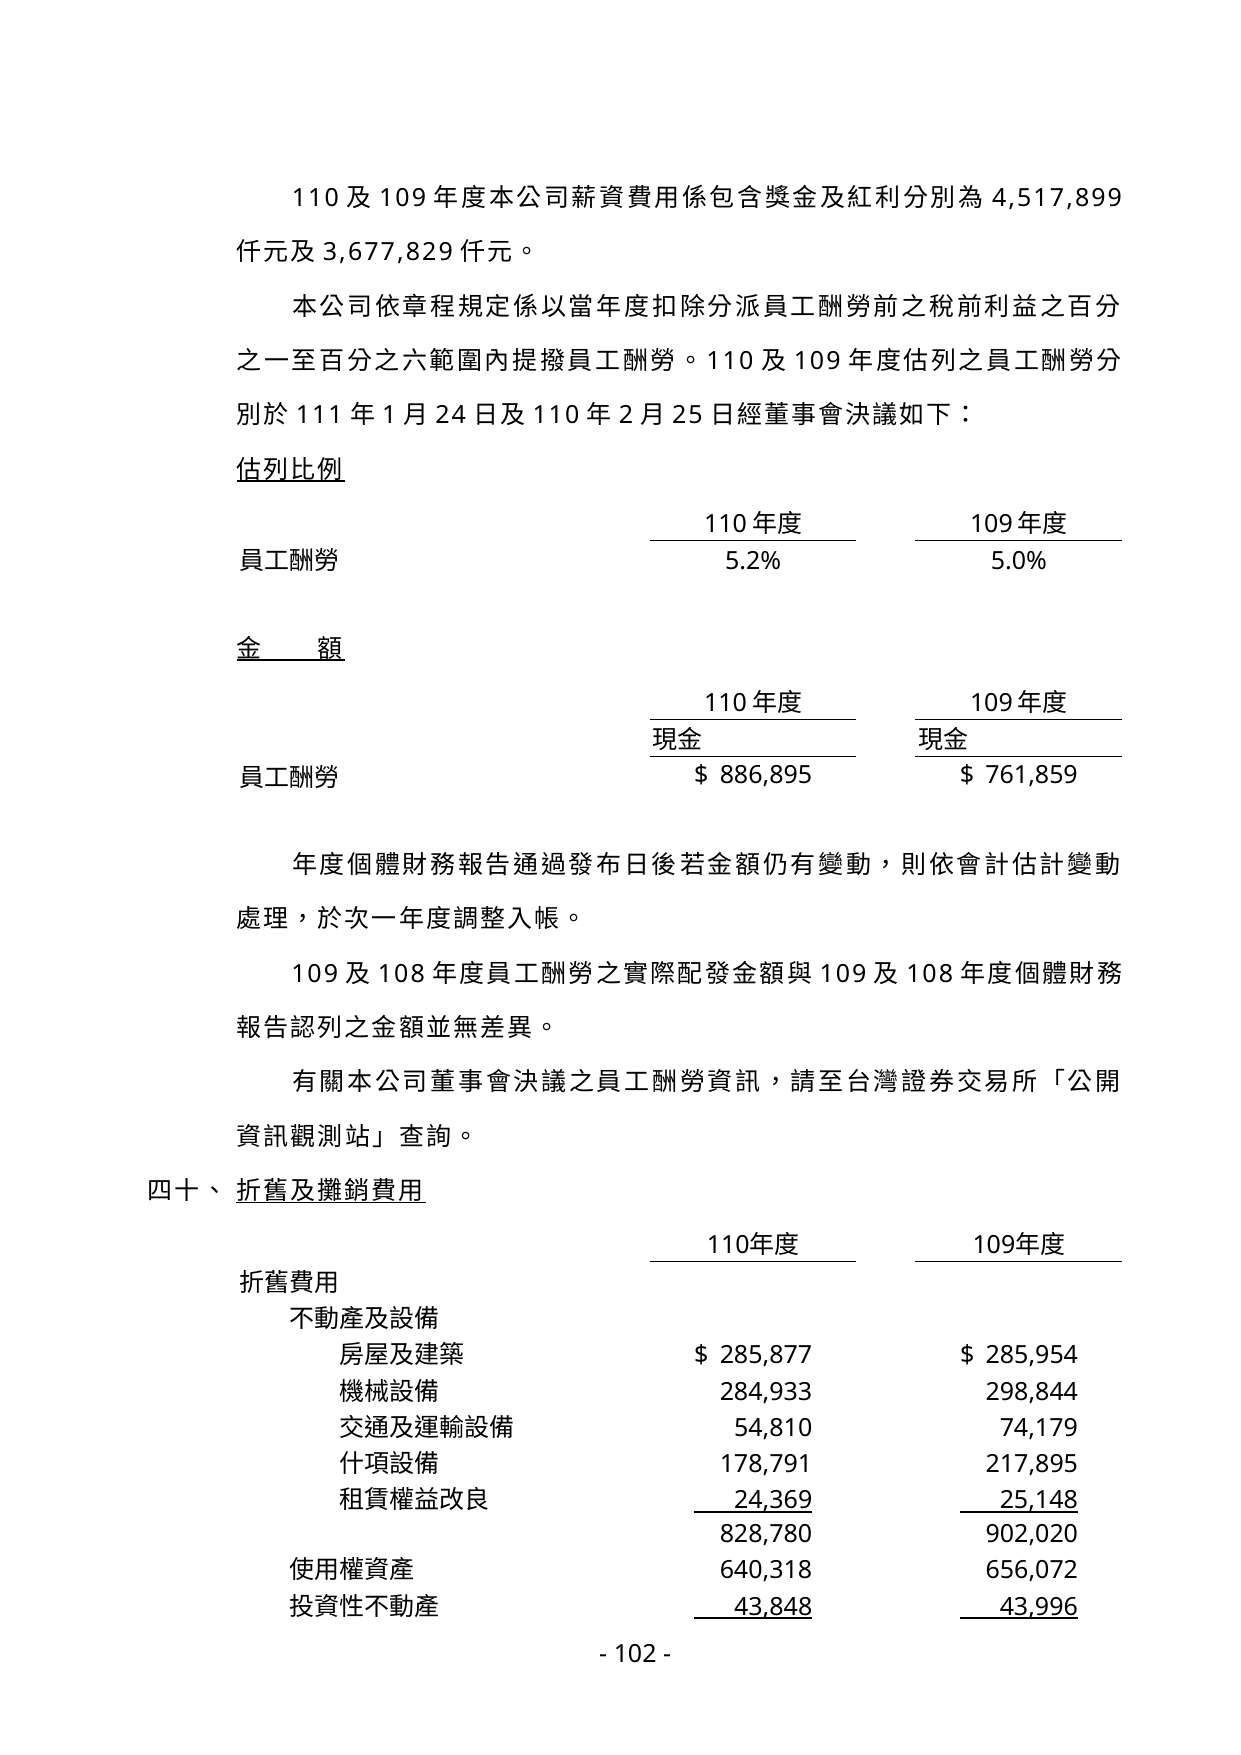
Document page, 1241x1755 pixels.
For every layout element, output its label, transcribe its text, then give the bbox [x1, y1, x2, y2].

table_cell 5.0% [915, 541, 1122, 577]
text 金 額 [236, 628, 1122, 664]
table_cell $ 285,954 [915, 1335, 1122, 1371]
table_cell 員工酬勞 [236, 756, 591, 793]
table_cell [591, 1261, 650, 1298]
table_cell [856, 1516, 915, 1550]
table_cell [591, 756, 649, 793]
table_cell [591, 1480, 650, 1516]
text 年度個體財務報告通過發布日後若金額仍有變動，則依會計估計變動處理，於次一年度調整入帳。 [236, 844, 1122, 935]
text 109及108年度員工酬勞之實際配發金額與109及108年度個體財務報告認列之金額並無差異。 [236, 953, 1122, 1044]
table_cell [591, 540, 649, 577]
table_header 109年度 [915, 683, 1122, 719]
table_header [236, 504, 591, 540]
table_header 109年度 [915, 504, 1122, 540]
table_cell 828,780 [650, 1516, 856, 1550]
table_cell 什項設備 [236, 1444, 591, 1480]
table_header [856, 1225, 915, 1261]
table_cell [856, 1480, 915, 1516]
table_cell [650, 1262, 856, 1298]
table_cell 交通及運輸設備 [236, 1407, 591, 1443]
table_cell 員工酬勞 [236, 540, 591, 577]
table_cell 298,844 [915, 1371, 1122, 1407]
table_cell 902,020 [915, 1516, 1122, 1550]
table_cell 25,148 [915, 1480, 1122, 1516]
table_header 110年度 [650, 683, 856, 719]
table_header 110年度 [650, 504, 856, 540]
table_cell [591, 1550, 650, 1586]
table_cell 178,791 [650, 1444, 856, 1480]
text 110及109年度本公司薪資費用係包含獎金及紅利分別為4,517,899仟元及3,677,829仟元。 [236, 177, 1122, 268]
table_cell 房屋及建築 [236, 1335, 591, 1371]
table_cell 43,996 [915, 1586, 1122, 1622]
table_cell [591, 1335, 650, 1371]
table_cell 現金 [650, 720, 856, 756]
table_cell [856, 1371, 915, 1407]
table_cell [856, 756, 915, 793]
table_cell 640,318 [650, 1550, 856, 1586]
table_cell 現金 [915, 720, 1122, 756]
table_cell [591, 1444, 650, 1480]
table_header 110年度 [650, 1225, 856, 1261]
table_cell $ 886,895 [650, 757, 856, 793]
text 估列比例 [236, 449, 1122, 485]
table_cell 使用權資產 [236, 1550, 591, 1586]
table_cell [591, 1407, 650, 1443]
table_cell [915, 1299, 1122, 1335]
table_cell 5.2% [650, 541, 856, 577]
text 有關本公司董事會決議之員工酬勞資訊，請至台灣證券交易所「公開資訊觀測站」查詢。 [236, 1062, 1122, 1152]
table_cell [856, 719, 915, 756]
table_cell 24,369 [650, 1480, 856, 1516]
table_header [856, 504, 915, 540]
table_header [856, 683, 915, 719]
table_cell [856, 1335, 915, 1371]
table_cell 217,895 [915, 1444, 1122, 1480]
table_cell 284,933 [650, 1371, 856, 1407]
table_cell 656,072 [915, 1550, 1122, 1586]
table_cell 74,179 [915, 1407, 1122, 1443]
table_cell [591, 1586, 650, 1622]
table_cell 不動產及設備 [236, 1299, 591, 1335]
table_cell 折舊費用 [236, 1261, 591, 1298]
table_cell [856, 1586, 915, 1622]
table_cell [915, 1262, 1122, 1298]
table_cell $ 285,877 [650, 1335, 856, 1371]
table_cell [856, 1407, 915, 1443]
table_cell $ 761,859 [915, 757, 1122, 793]
table_cell 54,810 [650, 1407, 856, 1443]
table_cell [856, 1261, 915, 1298]
table_cell 租賃權益改良 [236, 1480, 591, 1516]
table_cell [856, 1444, 915, 1480]
table_header [236, 1225, 591, 1261]
table_cell [236, 1516, 591, 1550]
table_cell [591, 1299, 650, 1335]
table_cell 43,848 [650, 1586, 856, 1622]
table_cell 機械設備 [236, 1371, 591, 1407]
table_cell [591, 1516, 650, 1550]
table_header [236, 683, 591, 719]
table_header 109年度 [915, 1225, 1122, 1261]
text 四十、 折舊及攤銷費用 [148, 1171, 1122, 1207]
table_cell [856, 1550, 915, 1586]
table_header [591, 504, 649, 540]
table_cell 投資性不動產 [236, 1586, 591, 1622]
table_cell [856, 540, 915, 577]
table_cell [591, 1371, 650, 1407]
table_cell [650, 1299, 856, 1335]
table_cell [236, 719, 591, 756]
table_cell [591, 719, 649, 756]
table_cell [856, 1299, 915, 1335]
text 本公司依章程規定係以當年度扣除分派員工酬勞前之稅前利益之百分之一至百分之六範圍內提撥員工酬勞。110及109年度估列之員工酬勞分別於111年1月24日及110年2月25日經董事會決議如下： [236, 286, 1122, 431]
table_header [591, 683, 649, 719]
table_header [591, 1225, 650, 1261]
